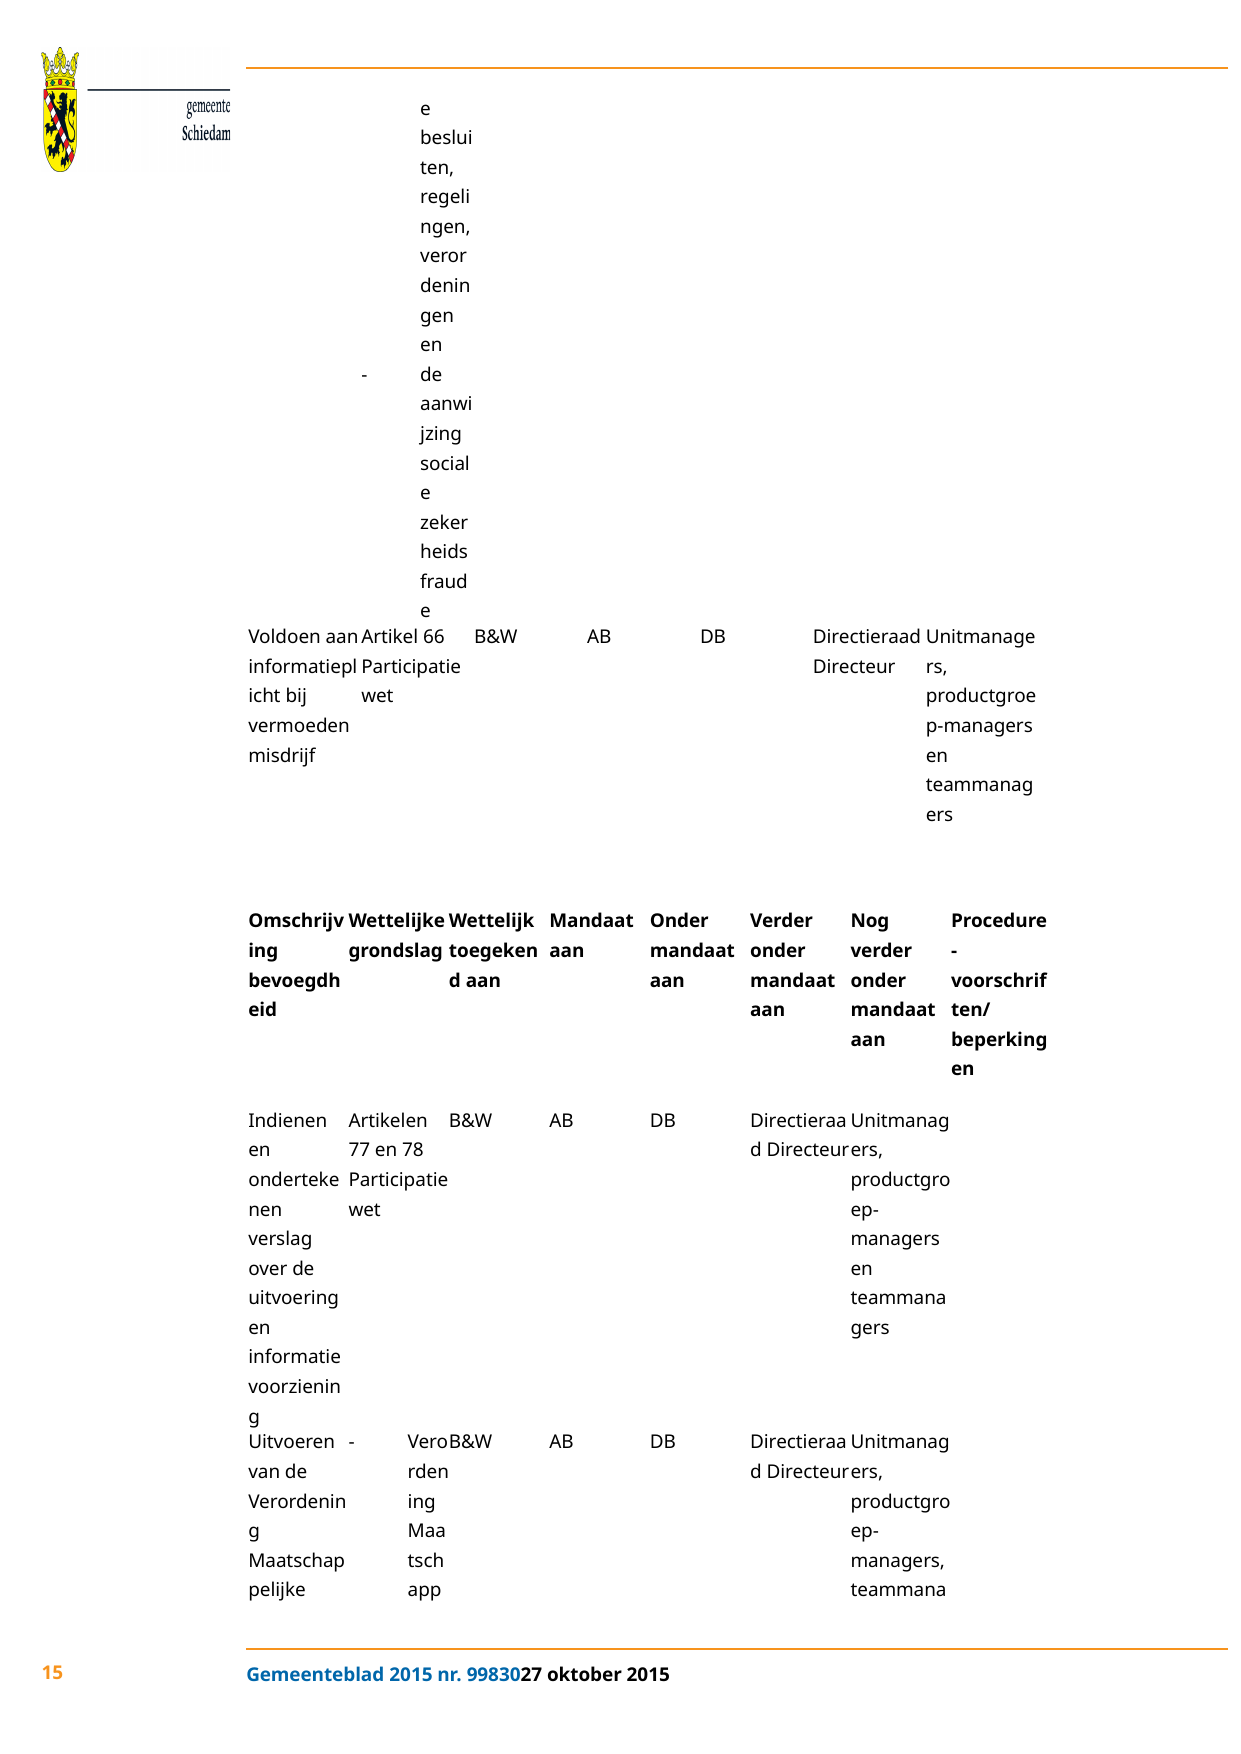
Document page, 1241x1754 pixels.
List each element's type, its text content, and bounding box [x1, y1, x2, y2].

table_header Mandaat aan [549, 908, 649, 1081]
table_cell B&W [449, 1107, 549, 1429]
table_header Procedure- voorschriften/ beperkingen [951, 908, 1051, 1081]
table_cell Directieraad Directeur [750, 1107, 850, 1429]
table_cell AB [549, 1429, 649, 1602]
table_cell [951, 1081, 1051, 1107]
table_cell Indienen en ondertekenen verslag over de uitvoering en informatievoorziening [248, 1107, 348, 1429]
table_cell Directieraad Directeur [813, 624, 926, 827]
table_cell [813, 95, 926, 623]
table_header Wettelijke grondslag [348, 908, 449, 1081]
table_cell [850, 1081, 951, 1107]
table_header Onder mandaat aan [650, 908, 750, 1081]
table_cell [474, 95, 587, 623]
table_cell [951, 1429, 1051, 1602]
table_cell Artikelen 77 en 78 Participatiewet [348, 1107, 449, 1429]
table_cell Unitmanagers, productgroep-managers en teammanagers [850, 1107, 951, 1429]
table_header Verder onder mandaat aan [750, 908, 850, 1081]
table_cell [1039, 624, 1152, 827]
table_cell [700, 95, 813, 623]
table_cell Voldoen aan informatieplicht bij vermoeden misdrijf [248, 624, 361, 827]
table_cell [449, 1081, 549, 1107]
table_cell DB [700, 624, 813, 827]
table_cell [248, 1081, 348, 1107]
table_cell B&W [474, 624, 587, 827]
table_cell AB [587, 624, 700, 827]
table_cell AB [549, 1107, 649, 1429]
table_cell [587, 95, 700, 623]
table_cell [750, 1081, 850, 1107]
table_header Nog verder onder mandaat aan [850, 908, 951, 1081]
table_cell [348, 1081, 449, 1107]
table_cell Unitmanagers, productgroep-managers en teammanagers [926, 624, 1038, 827]
table_cell Unitmanagers, productgroep-managers, teammana [850, 1429, 951, 1602]
table_header Omschrijving bevoegdheid [248, 908, 348, 1081]
picture [41, 47, 231, 172]
table_cell Verordening Maatschapp [348, 1429, 449, 1602]
table_header Wettelijk toegekend aan [449, 908, 549, 1081]
table_cell Artikel 66 Participatiewet [361, 624, 474, 827]
table_cell [1039, 95, 1152, 623]
table_cell B&W [449, 1429, 549, 1602]
table_cell [549, 1081, 649, 1107]
table_cell [926, 95, 1038, 623]
table_cell [650, 1081, 750, 1107]
table_cell DB [650, 1107, 750, 1429]
table_cell [951, 1107, 1051, 1429]
table_cell e besluiten, regelingen, verordeningen en de aanwijzing sociale zekerheidsfraude [361, 95, 474, 623]
table_cell Uitvoeren van de Verordening Maatschappelijke [248, 1429, 348, 1602]
table_cell Directieraad Directeur [750, 1429, 850, 1602]
table_cell DB [650, 1429, 750, 1602]
table_cell [248, 95, 361, 623]
